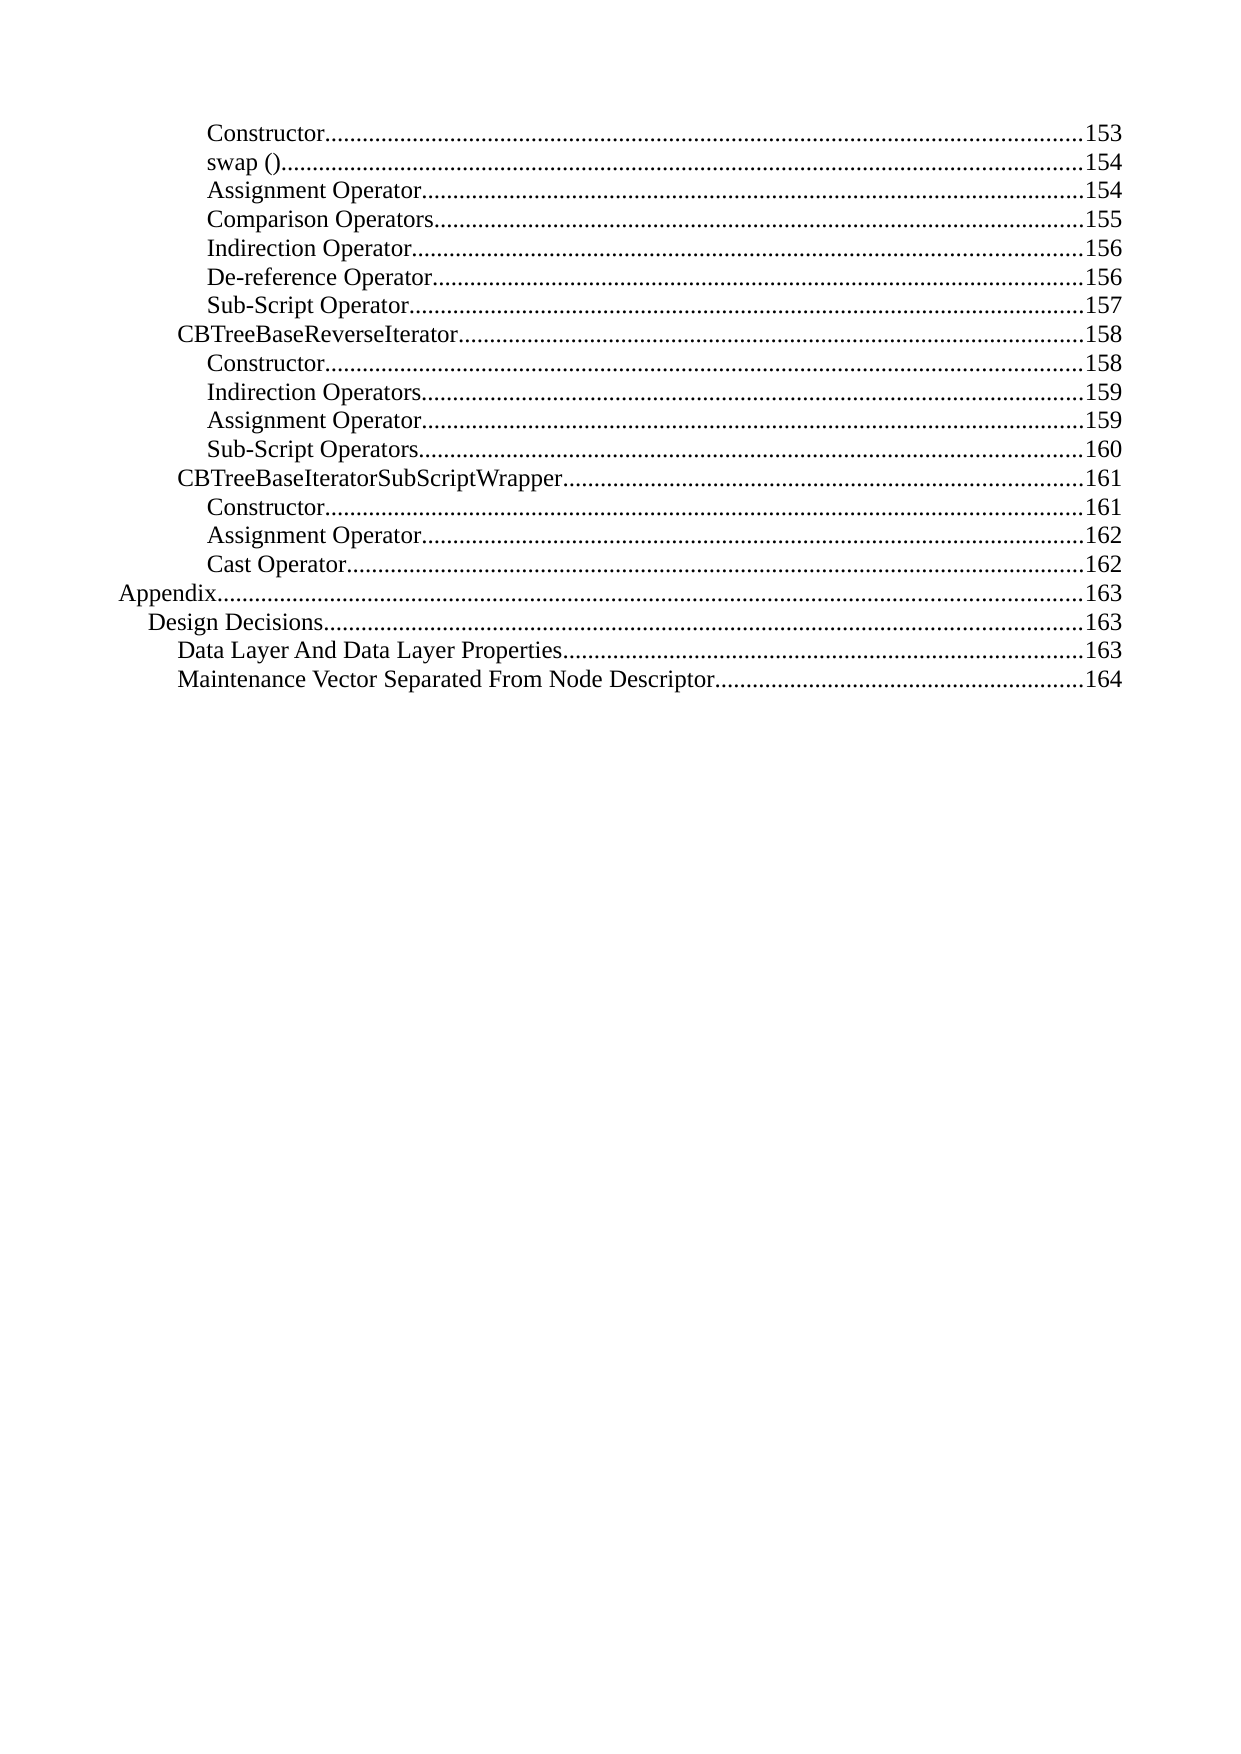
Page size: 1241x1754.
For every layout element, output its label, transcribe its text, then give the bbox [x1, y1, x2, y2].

text Sub-Script Operators 160 [207, 434, 1122, 463]
text Maintenance Vector Separated From Node Descriptor 164 [177, 664, 1122, 693]
text Comparison Operators 155 [207, 204, 1122, 233]
text Cast Operator 162 [207, 549, 1122, 578]
text CBTreeBaseReverseIterator 158 [177, 319, 1122, 348]
text Constructor 158 [207, 348, 1122, 377]
text Assignment Operator 162 [207, 521, 1122, 549]
text Assignment Operator 154 [207, 176, 1122, 204]
text Design Decisions 163 [148, 607, 1122, 636]
text Indirection Operator 156 [207, 233, 1122, 262]
text Assignment Operator 159 [207, 406, 1122, 434]
text Indirection Operators 159 [207, 377, 1122, 406]
text CBTreeBaseIteratorSubScriptWrapper 161 [177, 463, 1122, 492]
text Data Layer And Data Layer Properties 163 [177, 636, 1122, 664]
text Appendix 163 [118, 578, 1122, 607]
text De-reference Operator 156 [207, 262, 1122, 291]
text Constructor 153 [207, 118, 1122, 147]
text Sub-Script Operator 157 [207, 291, 1122, 319]
text swap () 154 [207, 147, 1122, 176]
text Constructor 161 [207, 492, 1122, 521]
